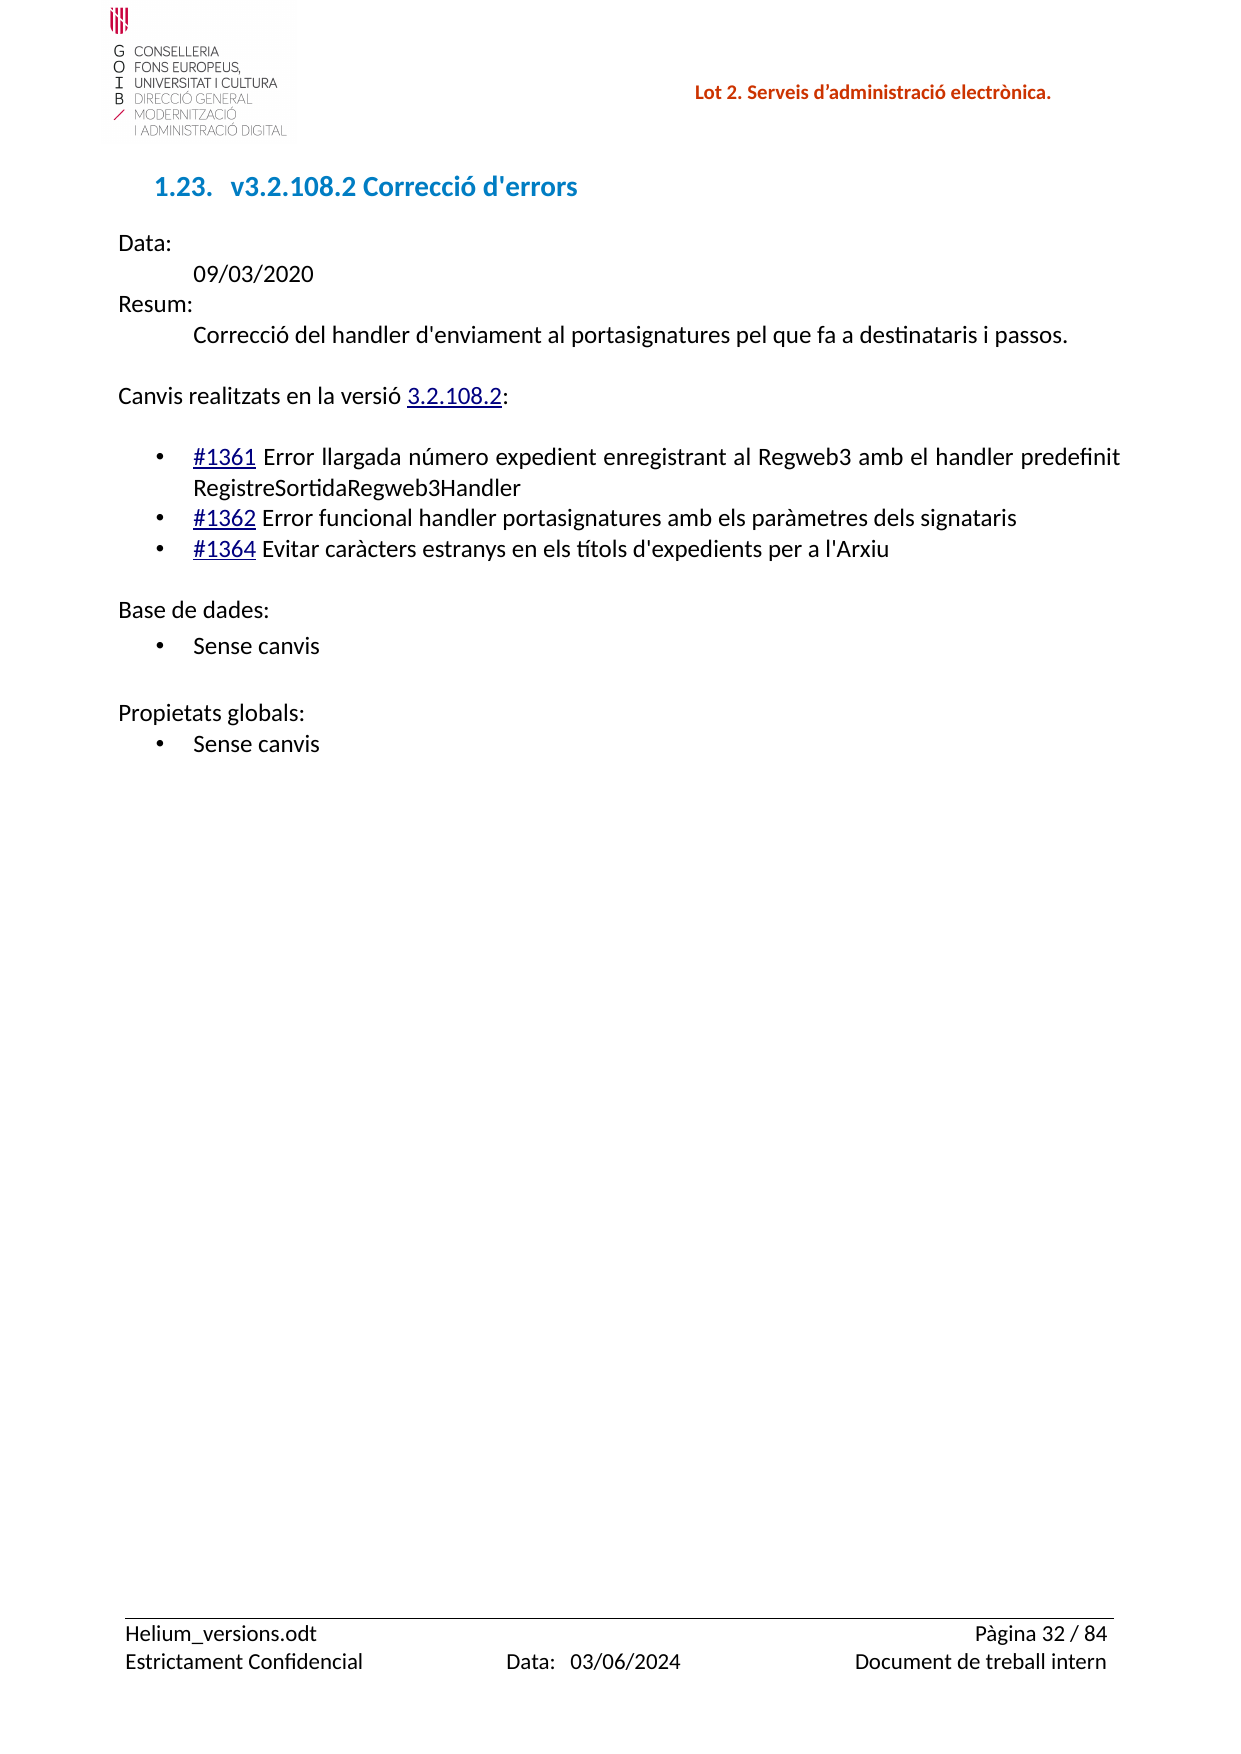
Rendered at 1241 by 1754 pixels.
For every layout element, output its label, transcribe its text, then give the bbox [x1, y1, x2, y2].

list Sense canvis [156, 728, 1122, 758]
subtitle v3.2.108.2 Correcció d'errors [153, 168, 1122, 204]
picture [100, 0, 297, 144]
text Canvis realitzats en la versió 3.2.108.2: [118, 380, 1122, 411]
text Data: [118, 228, 1122, 258]
text Resum: [118, 289, 1122, 319]
list #1361 Error llargada número expedient enregistrant al Regweb3 amb el handler predefinit RegistreSortidaRegweb3Handler [156, 441, 1122, 502]
text 09/03/2020 [118, 258, 1122, 289]
list #1362 Error funcional handler portasignatures amb els paràmetres dels signataris [156, 502, 1122, 533]
list Sense canvis [156, 630, 1122, 661]
text Correcció del handler d'enviament al portasignatures pel que fa a destinataris i passos. [118, 319, 1122, 350]
text Base de dades: [118, 594, 1122, 624]
text Propietats globals: [118, 697, 1122, 728]
list #1364 Evitar caràcters estranys en els títols d'expedients per a l'Arxiu [156, 533, 1122, 563]
